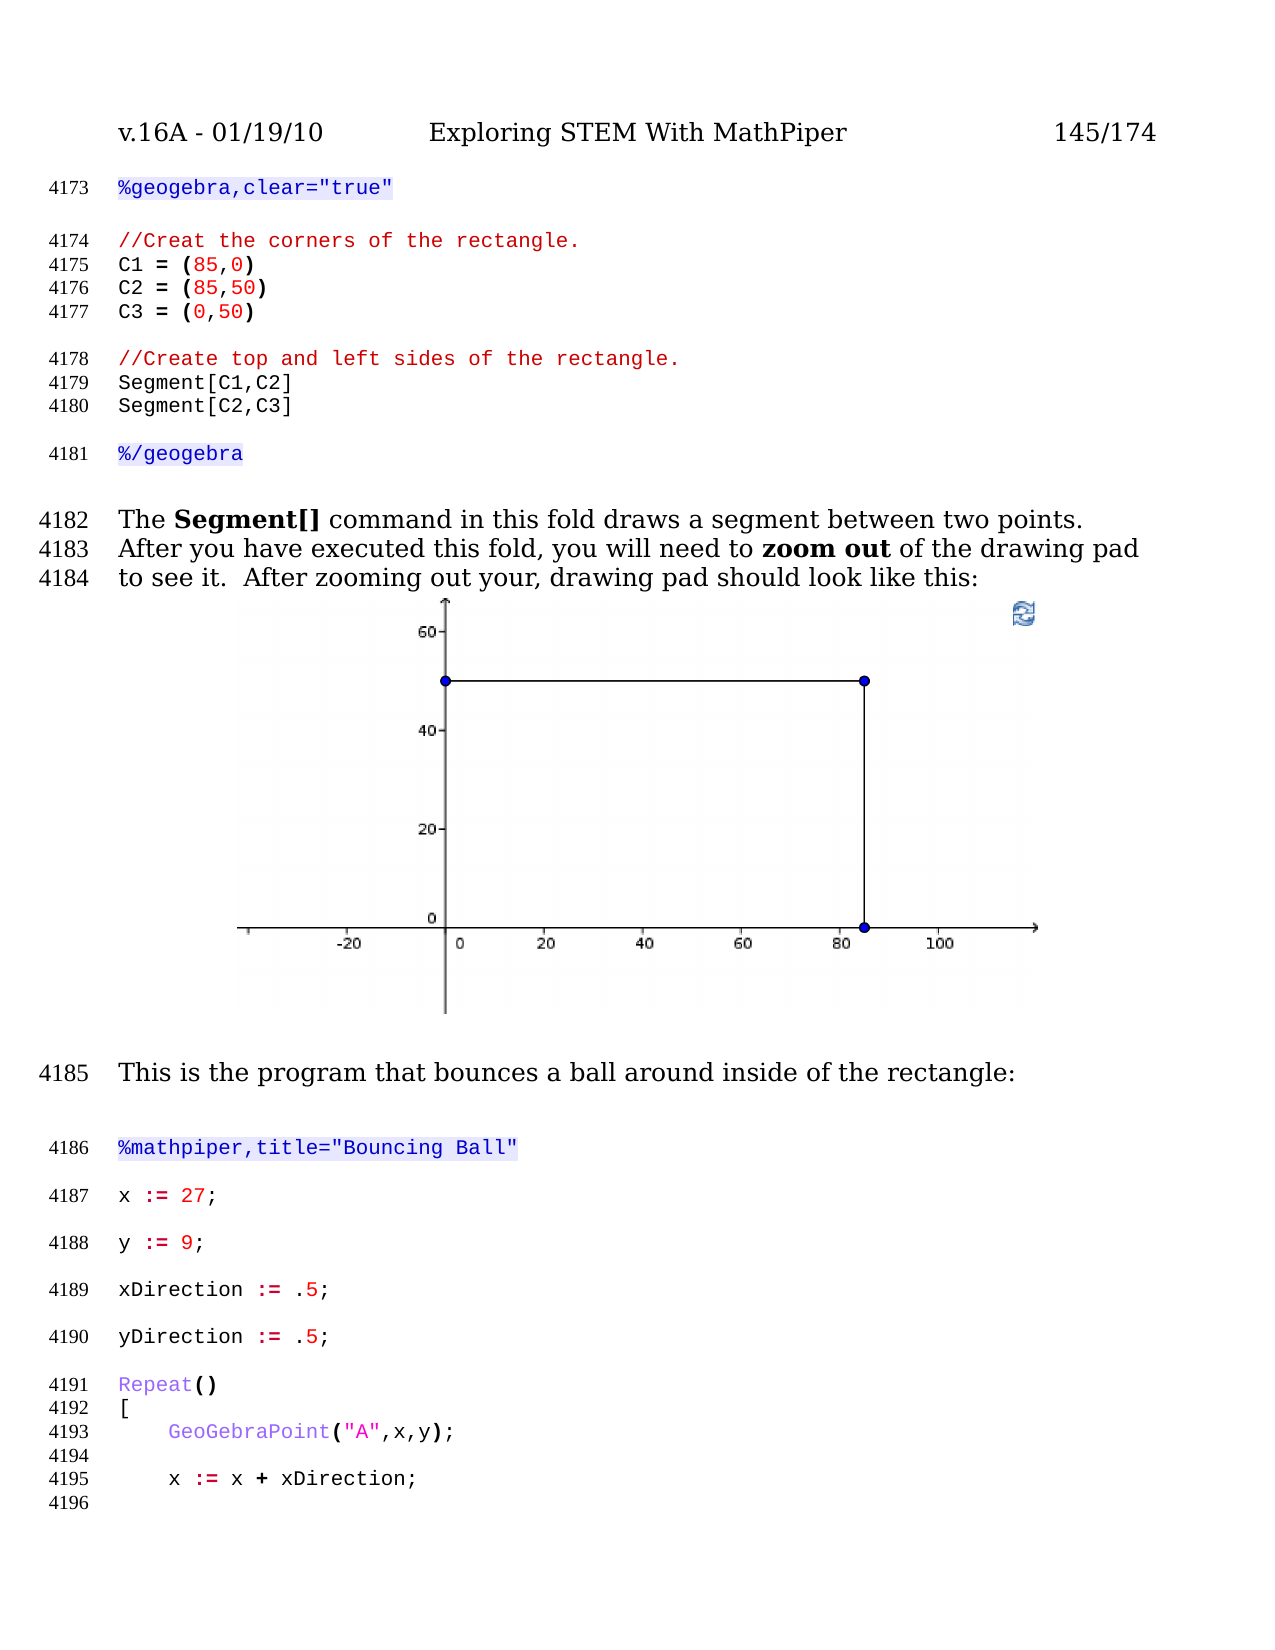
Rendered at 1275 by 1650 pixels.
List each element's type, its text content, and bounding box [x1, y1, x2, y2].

text Segment[C1,C2] [118, 372, 1157, 395]
text xDirection := .5; [118, 1279, 1157, 1303]
text %geogebra,clear="true" [118, 177, 1157, 200]
text x := 27; [118, 1184, 1157, 1208]
text %mathpiper,title="Bouncing Ball" [118, 1137, 1157, 1161]
text x := x + xDirection; [118, 1468, 1157, 1492]
text Repeat() [118, 1374, 1157, 1397]
text The Segment[] command in this fold draws a segment between two points. After you have executed this fold, you will need to zoom out of the drawing pad to see it. After zooming out your, drawing pad should look like this: [118, 505, 1157, 593]
text //Create top and left sides of the rectangle. [118, 348, 1157, 372]
text y := 9; [118, 1232, 1157, 1256]
text This is the program that bounces a ball around inside of the rectangle: [118, 1058, 1157, 1087]
text C2 = (85,50) [118, 277, 1157, 301]
picture [237, 598, 1038, 1014]
text //Creat the corners of the rectangle. [118, 230, 1157, 253]
text yDirection := .5; [118, 1326, 1157, 1350]
text [ [118, 1397, 1157, 1421]
text C3 = (0,50) [118, 301, 1157, 324]
text %/geogebra [118, 443, 1157, 466]
text Segment[C2,C3] [118, 395, 1157, 419]
text GeoGebraPoint("A",x,y); [118, 1421, 1157, 1445]
text C1 = (85,0) [118, 253, 1157, 277]
